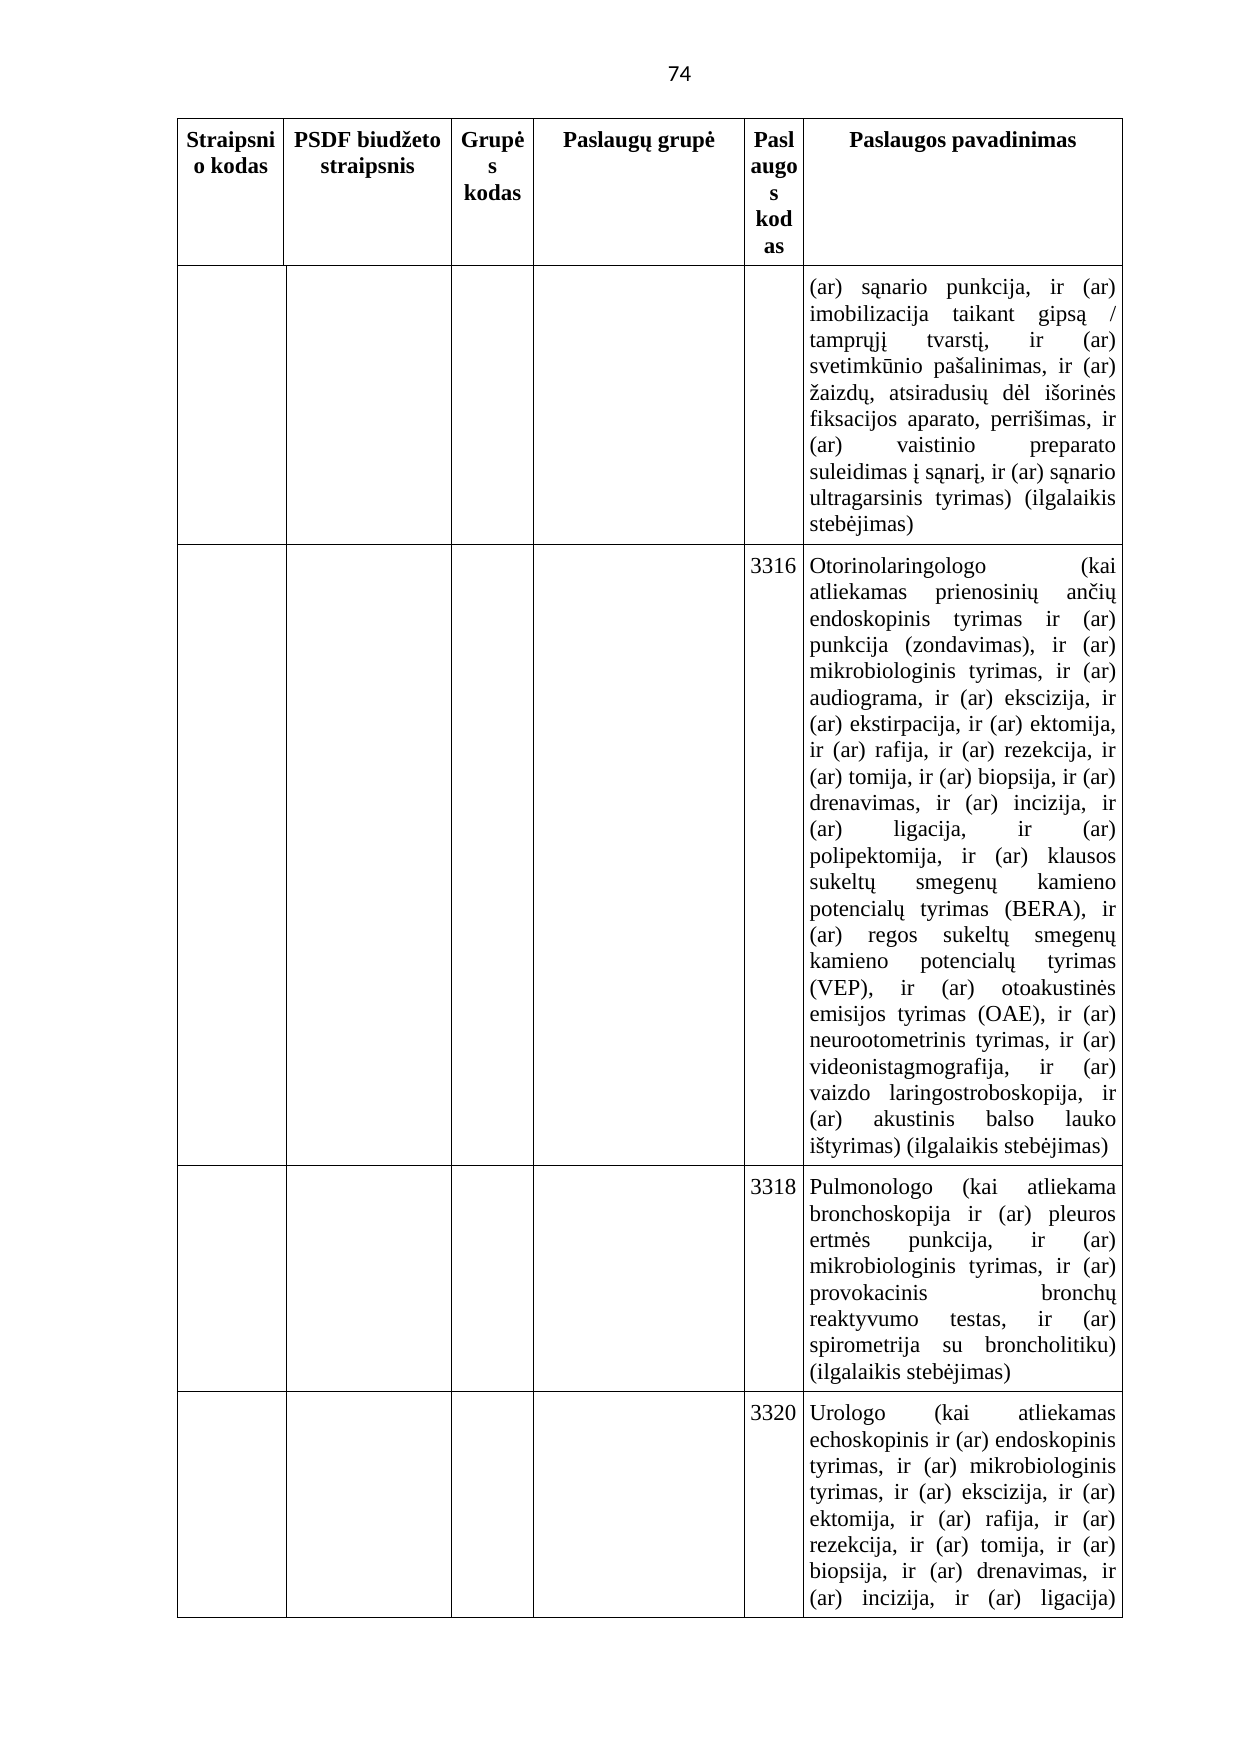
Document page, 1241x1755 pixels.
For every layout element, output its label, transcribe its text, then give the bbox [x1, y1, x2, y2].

table_cell [287, 266, 451, 544]
table_cell (ar) sąnario punkcija, ir (ar) imobilizacija taikant gipsą / tamprųjį tvarstį, ir (ar) svetimkūnio pašalinimas, ir (ar) žaizdų, atsiradusių dėl išorinės fiksacijos aparato, perrišimas, ir (ar) vaistinio preparato suleidimas į sąnarį, ir (ar) sąnario ultragarsinis tyrimas) (ilgalaikis stebėjimas) [804, 266, 1122, 544]
table_cell [452, 1392, 533, 1617]
table_cell [452, 1166, 533, 1391]
table_cell 3318 [745, 1166, 803, 1391]
table_cell [287, 1166, 451, 1391]
table_cell [534, 545, 744, 1165]
table_cell 3316 [745, 545, 803, 1165]
table_cell [287, 545, 451, 1165]
table_cell [534, 1166, 744, 1391]
table_cell Pulmonologo (kai atliekama bronchoskopija ir (ar) pleuros ertmės punkcija, ir (ar) mikrobiologinis tyrimas, ir (ar) provokacinis bronchų reaktyvumo testas, ir (ar) spirometrija su broncholitiku) (ilgalaikis stebėjimas) [804, 1166, 1122, 1391]
table_cell [178, 545, 286, 1165]
table_cell Urologo (kai atliekamas echoskopinis ir (ar) endoskopinis tyrimas, ir (ar) mikrobiologinis tyrimas, ir (ar) ekscizija, ir (ar) ektomija, ir (ar) rafija, ir (ar) rezekcija, ir (ar) tomija, ir (ar) biopsija, ir (ar) drenavimas, ir (ar) incizija, ir (ar) ligacija) [804, 1392, 1122, 1617]
table_cell [745, 266, 803, 544]
table_header PSDF biudžeto straipsnis [284, 119, 451, 265]
table_cell 3320 [745, 1392, 803, 1617]
table_header Grupės kodas [452, 119, 533, 265]
table_cell [178, 1166, 286, 1391]
table_cell [452, 545, 533, 1165]
table_header Straipsnio kodas [178, 119, 283, 265]
table_cell [534, 266, 744, 544]
table_header Paslaugos kodas [745, 119, 803, 265]
table_header Paslaugų grupė [534, 119, 744, 265]
table_cell [287, 1392, 451, 1617]
table_cell [534, 1392, 744, 1617]
table_cell [452, 266, 533, 544]
table_cell [178, 266, 286, 544]
table_cell Otorinolaringologo (kai atliekamas prienosinių ančių endoskopinis tyrimas ir (ar) punkcija (zondavimas), ir (ar) mikrobiologinis tyrimas, ir (ar) audiograma, ir (ar) ekscizija, ir (ar) ekstirpacija, ir (ar) ektomija, ir (ar) rafija, ir (ar) rezekcija, ir (ar) tomija, ir (ar) biopsija, ir (ar) drenavimas, ir (ar) incizija, ir (ar) ligacija, ir (ar) polipektomija, ir (ar) klausos sukeltų smegenų kamieno potencialų tyrimas (BERA), ir (ar) regos sukeltų smegenų kamieno potencialų tyrimas (VEP), ir (ar) otoakustinės emisijos tyrimas (OAE), ir (ar) neurootometrinis tyrimas, ir (ar) videonistagmografija, ir (ar) vaizdo laringostroboskopija, ir (ar) akustinis balso lauko ištyrimas) (ilgalaikis stebėjimas) [804, 545, 1122, 1165]
table_cell [178, 1392, 286, 1617]
table_header Paslaugos pavadinimas [804, 119, 1122, 265]
